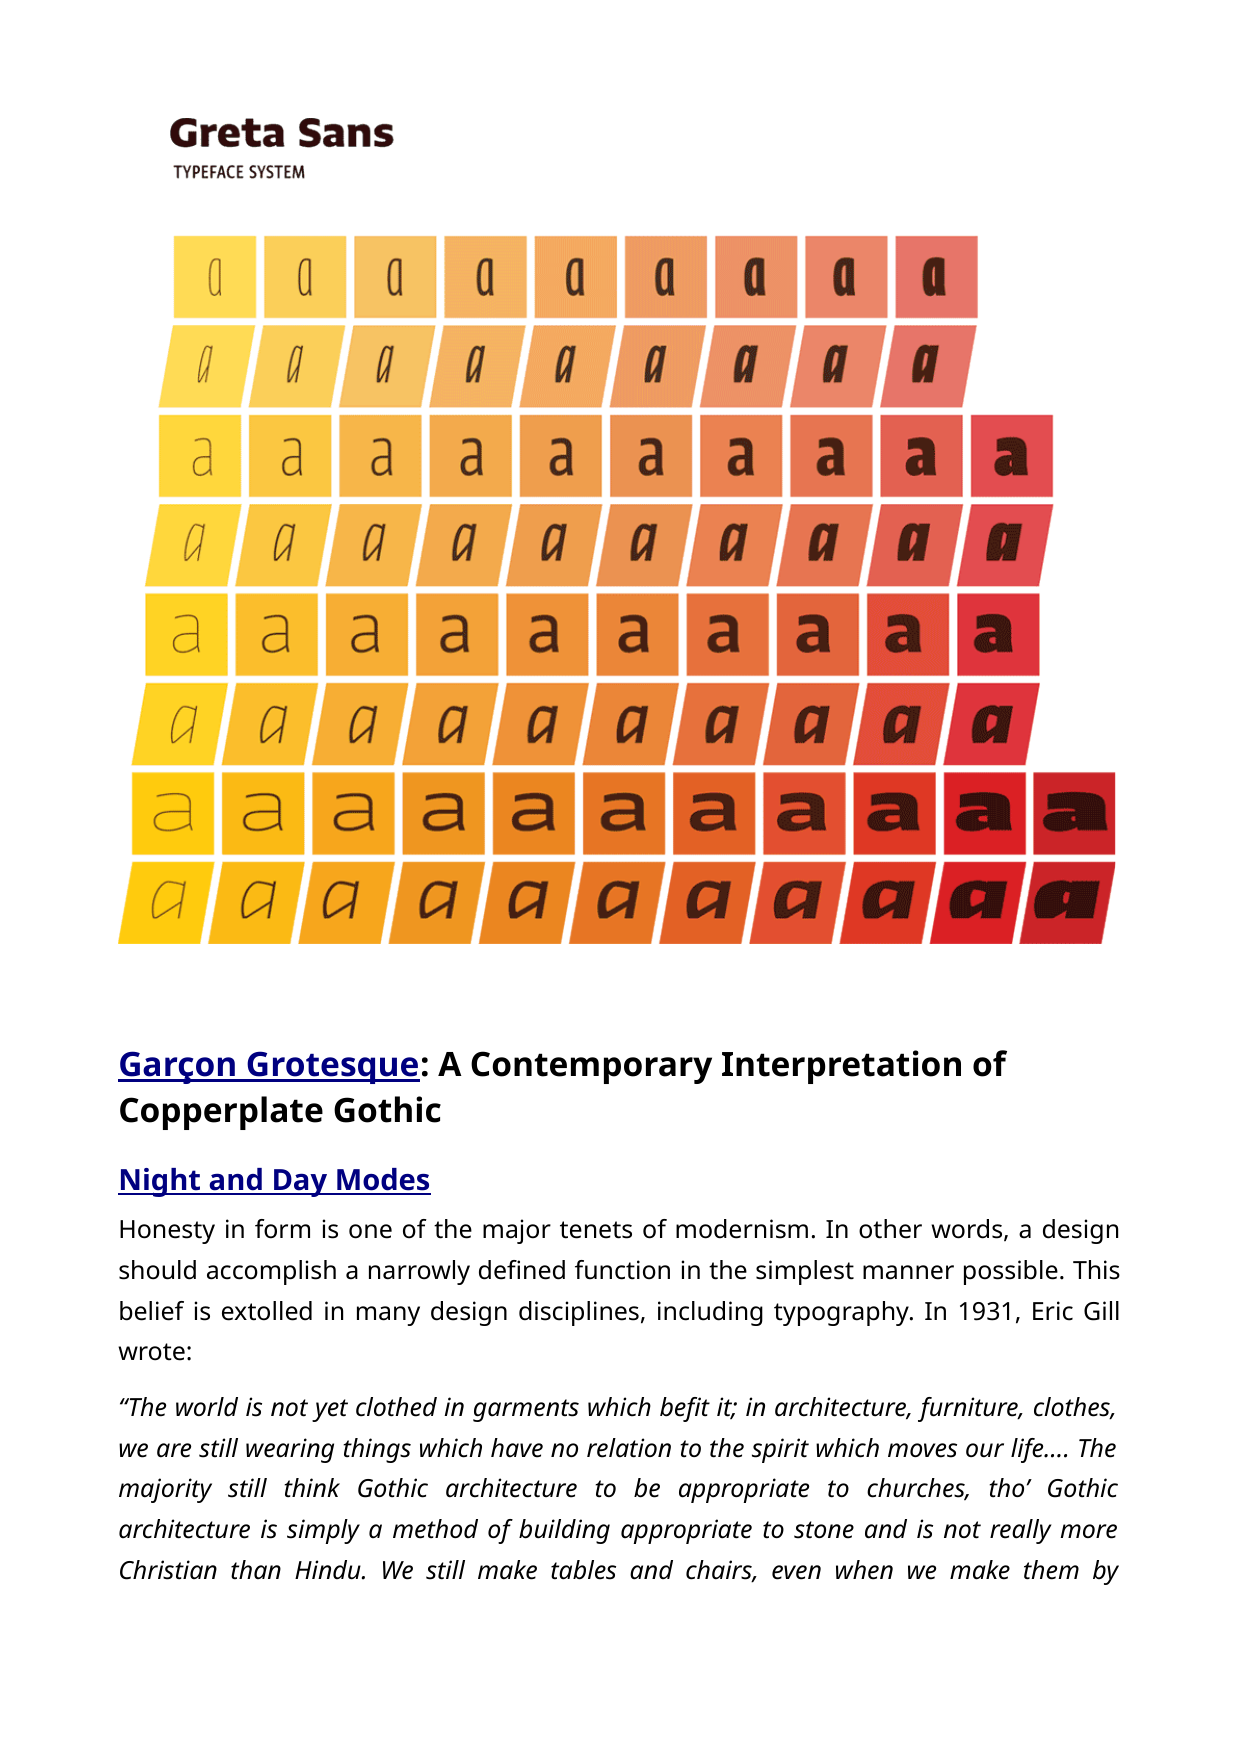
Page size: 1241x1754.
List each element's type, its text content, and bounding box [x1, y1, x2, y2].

text Honesty in form is one of the major tenets of modernism. In other words, a design should accomplish a narrowly defined function in the simplest manner possible. This belief is extolled in many design disciplines, including typography. In 1931, Eric Gill wrote: [118, 1211, 1122, 1368]
subtitle Night and Day Modes [118, 1159, 1122, 1199]
text “The world is not yet clothed in garments which befit it; in architecture, furniture, clothes, we are still wearing things which have no relation to the spirit which moves our life…. The majority still think Gothic architecture to be appropriate to churches, tho’ Gothic architecture is simply a method of building appropriate to stone and is not really more Christian than Hindu. We still make tables and chairs, even when we make them by [118, 1389, 1122, 1587]
picture [118, 118, 1116, 944]
subtitle Garçon Grotesque: A Contemporary Interpretation of Copperplate Gothic [118, 1041, 1122, 1132]
